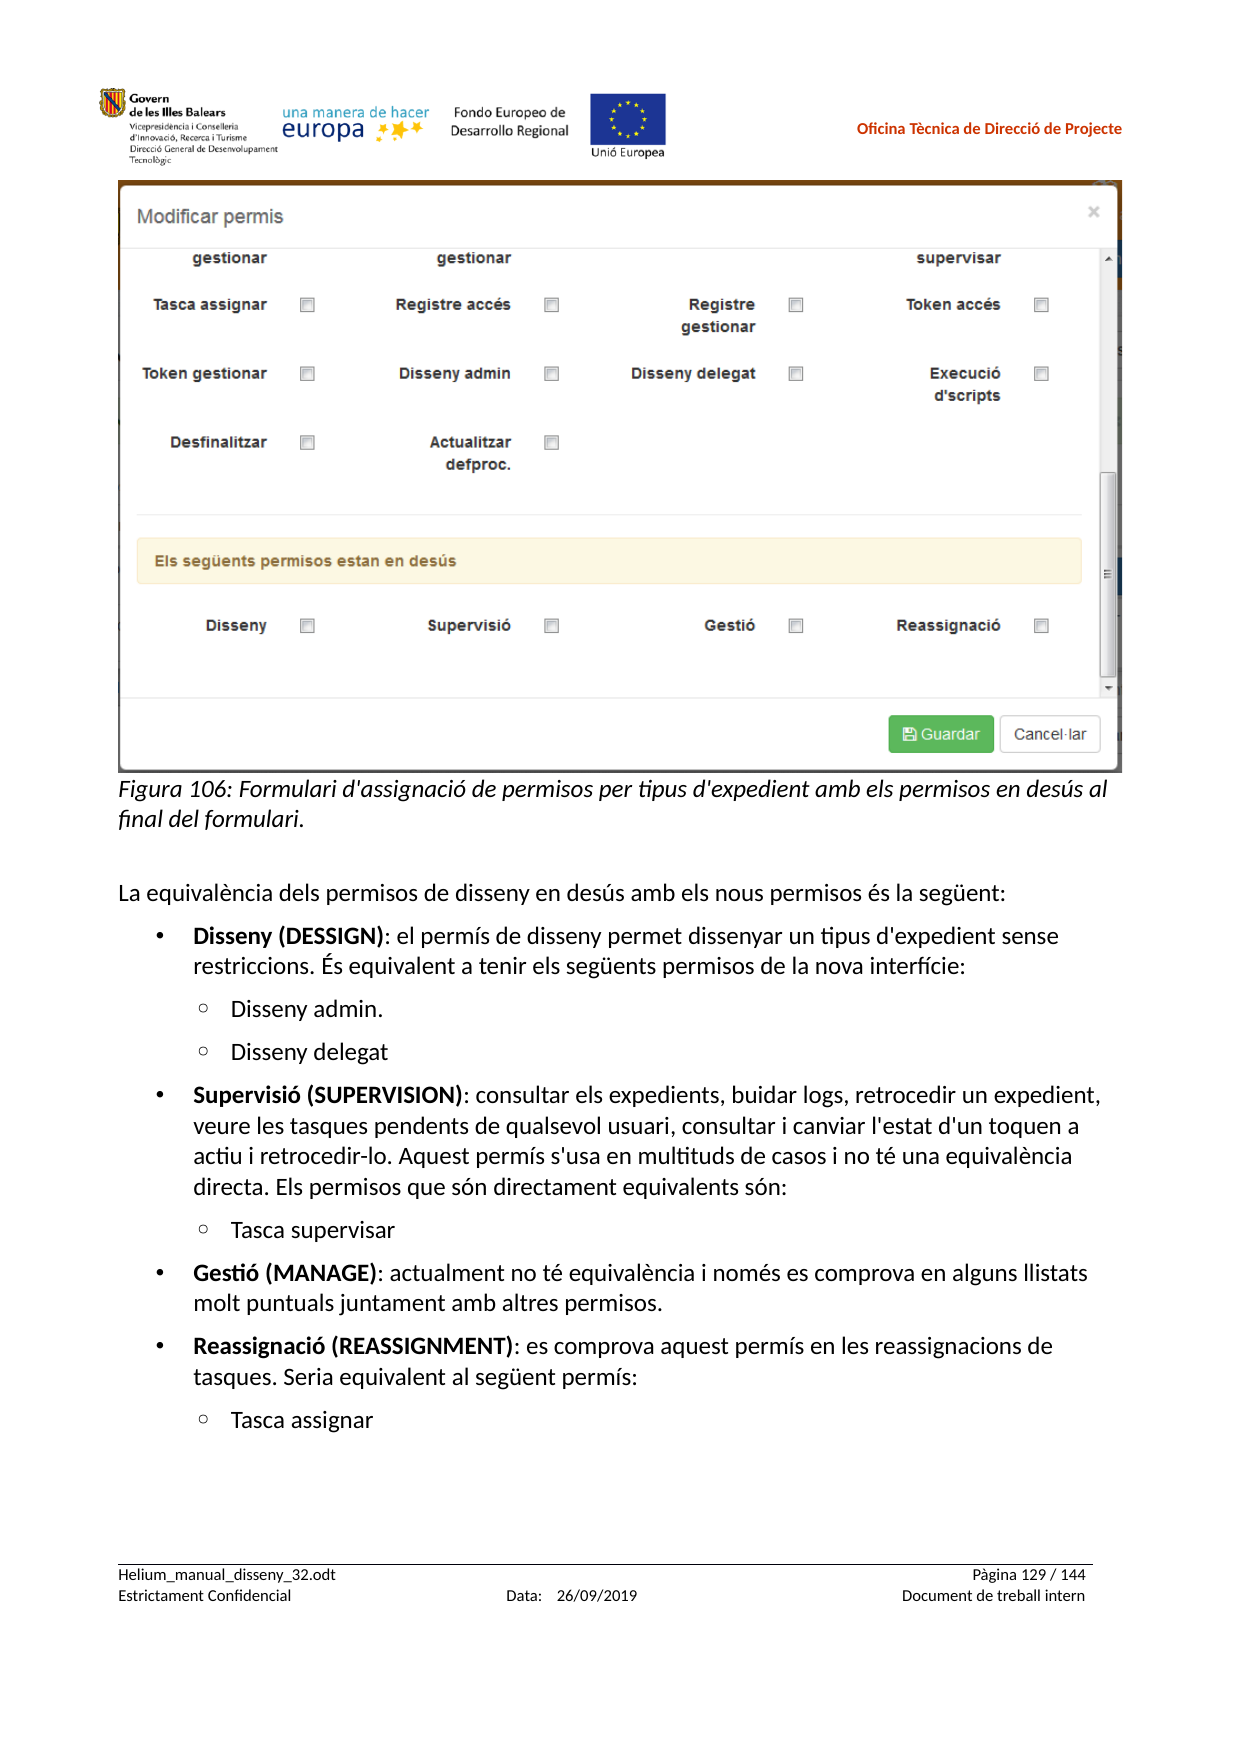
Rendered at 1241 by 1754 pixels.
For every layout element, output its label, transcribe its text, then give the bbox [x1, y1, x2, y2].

list Tasca supervisar [193, 1214, 1122, 1244]
list Supervisió (SUPERVISION): consultar els expedients, buidar logs, retrocedir un expedient, veure les tasques pendents de qualsevol usuari, consultar i canviar l'estat d'un toquen a actiu i retrocedir-lo. Aquest permís s'usa en multituds de casos i no té una equivalència directa. Els permisos que són directament equivalents són: [156, 1079, 1122, 1201]
picture [118, 180, 1123, 773]
text Figura 106: Formulari d'assignació de permisos per tipus d'expedient amb els permisos en desús al final del formulari. [118, 773, 1122, 834]
list Reassignació (REASSIGNMENT): es comprova aquest permís en les reassignacions de tasques. Seria equivalent al següent permís: [156, 1331, 1122, 1392]
list Tasca assignar [193, 1404, 1122, 1434]
text La equivalència dels permisos de disseny en desús amb els nous permisos és la següent: [118, 877, 1122, 907]
list Disseny delegat [193, 1036, 1122, 1067]
picture [99, 87, 668, 166]
list Disseny (DESSIGN): el permís de disseny permet dissenyar un tipus d'expedient sense restriccions. És equivalent a tenir els següents permisos de la nova interfície: [156, 920, 1122, 981]
list Disseny admin. [193, 993, 1122, 1024]
list Gestió (MANAGE): actualment no té equivalència i només es comprova en alguns llistats molt puntuals juntament amb altres permisos. [156, 1257, 1122, 1318]
